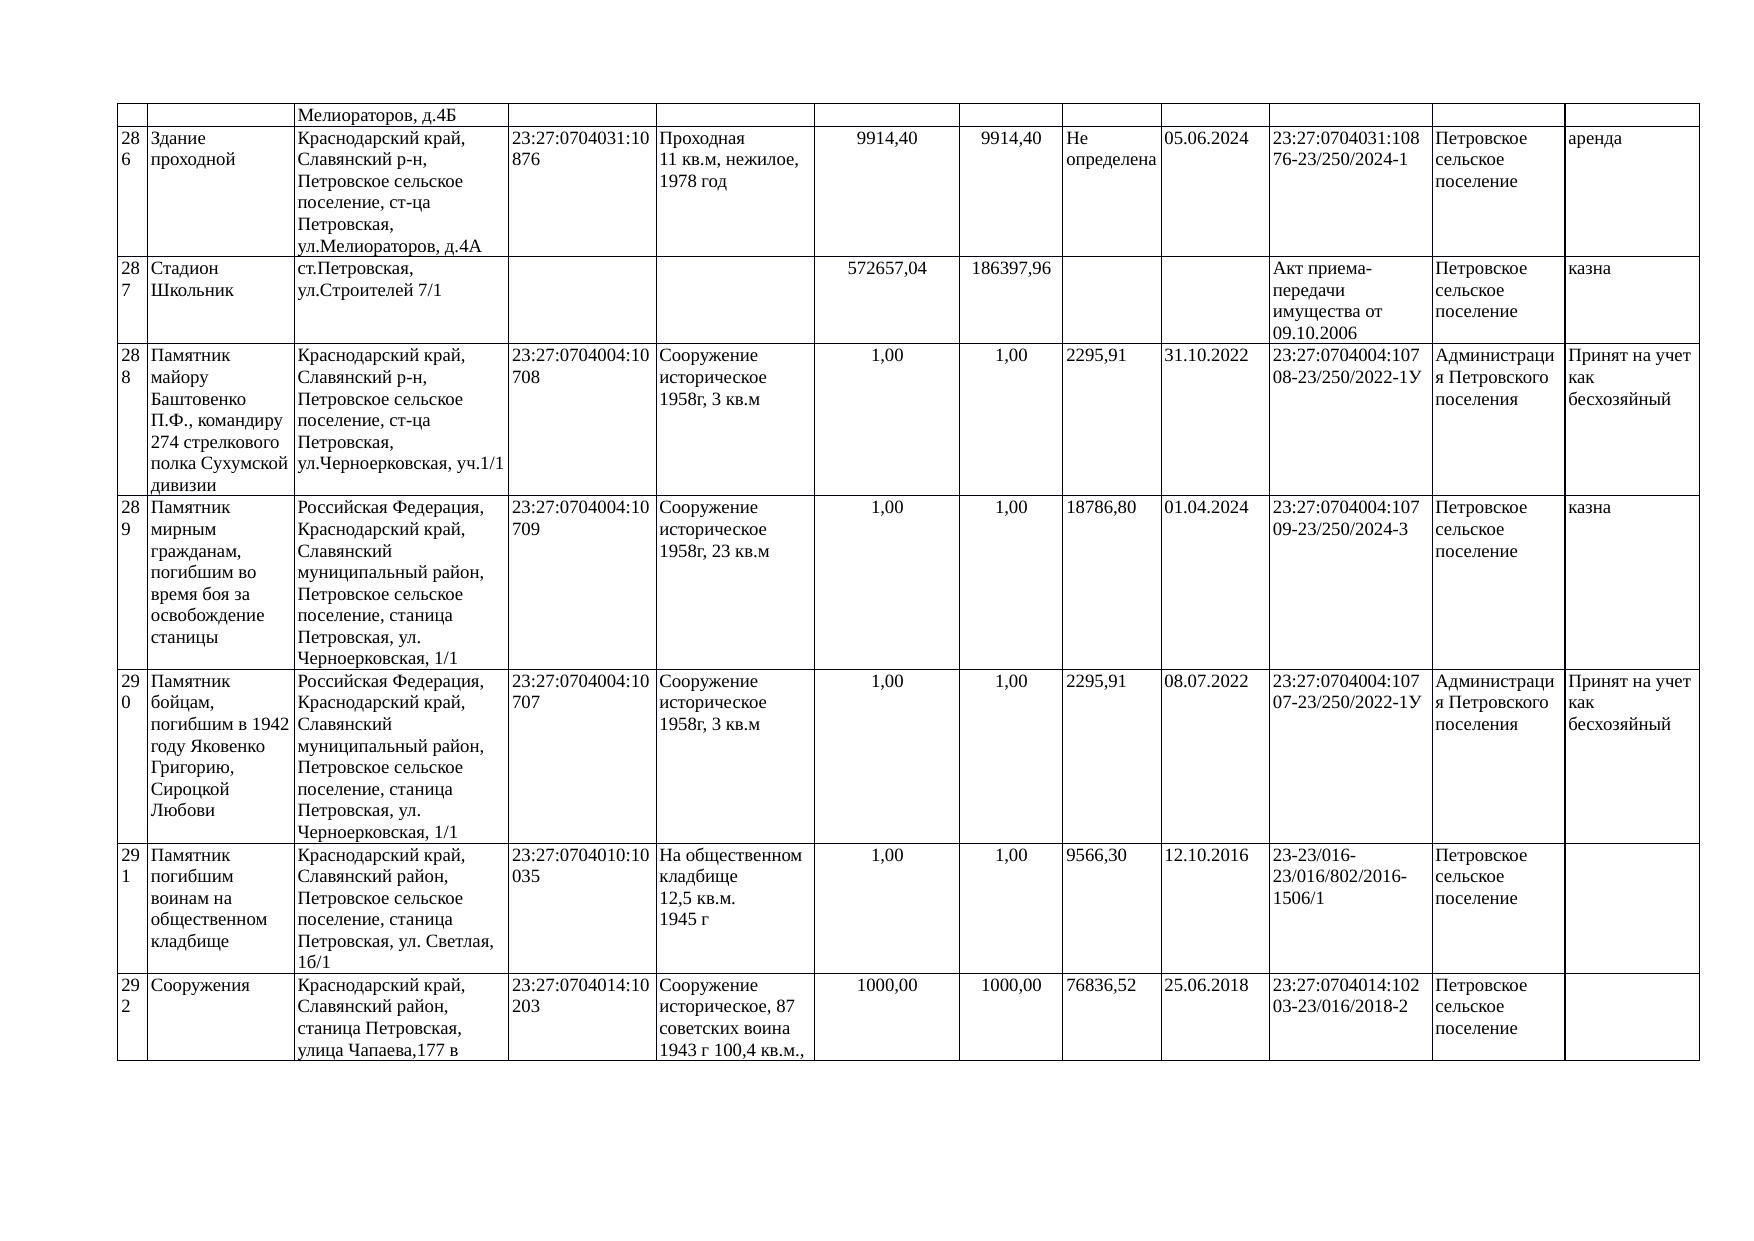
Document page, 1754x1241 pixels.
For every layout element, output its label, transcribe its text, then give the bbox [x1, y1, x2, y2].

table_cell 9566,30 [1063, 844, 1161, 973]
table_cell казна [1566, 257, 1699, 343]
table_cell [1566, 974, 1699, 1060]
table_cell Сооружение историческое, 87 советских воина 1943 г 100,4 кв.м., [657, 974, 814, 1060]
table_cell 23:27:0704004:10709-23/250/2024-3 [1270, 496, 1432, 669]
table_cell Петровское сельское поселение [1433, 974, 1564, 1060]
table_cell 2295,91 [1063, 670, 1161, 842]
table_cell На общественном кладбище 12,5 кв.м. 1945 г [657, 844, 814, 973]
table_cell Петровское сельское поселение [1433, 127, 1564, 256]
table_cell Петровское сельское поселение [1433, 844, 1564, 973]
table_cell [1063, 257, 1161, 343]
table_cell 23:27:0704004:10708 [509, 344, 656, 495]
table_cell [1433, 104, 1564, 126]
table_cell 23:27:0704014:10203-23/016/2018-2 [1270, 974, 1432, 1060]
table_cell [657, 104, 814, 126]
table_cell [1566, 104, 1699, 126]
table_cell аренда [1566, 127, 1699, 256]
table_cell 1,00 [815, 496, 959, 669]
table_cell [1063, 104, 1161, 126]
table_cell Администрация Петровского поселения [1433, 670, 1564, 842]
table_cell [118, 104, 147, 126]
table_cell Памятник погибшим воинам на общественном кладбище [148, 844, 294, 973]
table_cell 290 [118, 670, 147, 842]
table_cell 2295,91 [1063, 344, 1161, 495]
table_cell 289 [118, 496, 147, 669]
table_cell 18786,80 [1063, 496, 1161, 669]
table_cell 186397,96 [960, 257, 1062, 343]
table_cell 08.07.2022 [1162, 670, 1269, 842]
table_cell казна [1566, 496, 1699, 669]
table_cell 1,00 [960, 670, 1062, 842]
table_cell Сооружение историческое 1958г, 23 кв.м [657, 496, 814, 669]
table_cell 286 [118, 127, 147, 256]
table_cell 23-23/016-23/016/802/2016-1506/1 [1270, 844, 1432, 973]
table_cell 9914,40 [815, 127, 959, 256]
table_cell 1,00 [960, 496, 1062, 669]
table_cell Сооружения [148, 974, 294, 1060]
table_cell Стадион Школьник [148, 257, 294, 343]
table_cell 05.06.2024 [1162, 127, 1269, 256]
table_cell 23:27:0704010:10035 [509, 844, 656, 973]
table_cell 23:27:0704004:10708-23/250/2022-1У [1270, 344, 1432, 495]
table_cell 9914,40 [960, 127, 1062, 256]
table_cell [657, 257, 814, 343]
table_cell Краснодарский край, Славянский район, станица Петровская, улица Чапаева,177 в [295, 974, 508, 1060]
table_cell Петровское сельское поселение [1433, 257, 1564, 343]
table_cell Администрация Петровского поселения [1433, 344, 1564, 495]
table_cell [509, 257, 656, 343]
table_cell [1566, 844, 1699, 973]
table_cell Краснодарский край, Славянский район, Петровское сельское поселение, станица Петровская, ул. Светлая, 1б/1 [295, 844, 508, 973]
table_cell 23:27:0704004:10707 [509, 670, 656, 842]
table_cell 12.10.2016 [1162, 844, 1269, 973]
table_cell 1,00 [815, 844, 959, 973]
table_cell 1,00 [815, 670, 959, 842]
table_cell 01.04.2024 [1162, 496, 1269, 669]
table_cell Акт приема-передачи имущества от 09.10.2006 [1270, 257, 1432, 343]
table_cell [509, 104, 656, 126]
table_cell Сооружение историческое 1958г, 3 кв.м [657, 670, 814, 842]
table_cell 23:27:0704004:10709 [509, 496, 656, 669]
table_cell Памятник майору Баштовенко П.Ф., командиру 274 стрелкового полка Сухумской дивизии [148, 344, 294, 495]
table_cell Памятник бойцам, погибшим в 1942 году Яковенко Григорию, Сироцкой Любови [148, 670, 294, 842]
table_cell 76836,52 [1063, 974, 1161, 1060]
table_cell 23:27:0704031:10876-23/250/2024-1 [1270, 127, 1432, 256]
table_cell [1162, 104, 1269, 126]
table_cell Памятник мирным гражданам, погибшим во время боя за освобождение станицы [148, 496, 294, 669]
table_cell Российская Федерация, Краснодарский край, Славянский муниципальный район, Петровское сельское поселение, станица Петровская, ул. Черноерковская, 1/1 [295, 670, 508, 842]
table_cell Краснодарский край, Славянский р-н, Петровское сельское поселение, ст-ца Петровская, ул.Черноерковская, уч.1/1 [295, 344, 508, 495]
table_cell Проходная 11 кв.м, нежилое, 1978 год [657, 127, 814, 256]
table_cell Сооружение историческое 1958г, 3 кв.м [657, 344, 814, 495]
table_cell Принят на учет как бесхозяйный [1566, 670, 1699, 842]
table_cell Принят на учет как бесхозяйный [1566, 344, 1699, 495]
table_cell 23:27:0704014:10203 [509, 974, 656, 1060]
table_cell Не определена [1063, 127, 1161, 256]
table_cell ст.Петровская, ул.Строителей 7/1 [295, 257, 508, 343]
table_cell 572657,04 [815, 257, 959, 343]
table_cell 1,00 [815, 344, 959, 495]
table_cell 25.06.2018 [1162, 974, 1269, 1060]
table_cell 1,00 [960, 344, 1062, 495]
table_cell 23:27:0704031:10876 [509, 127, 656, 256]
table_cell Краснодарский край, Славянский р-н, Петровское сельское поселение, ст-ца Петровская, ул.Мелиораторов, д.4А [295, 127, 508, 256]
table_cell [815, 104, 959, 126]
table_cell 292 [118, 974, 147, 1060]
table_cell 31.10.2022 [1162, 344, 1269, 495]
table_cell 288 [118, 344, 147, 495]
table_cell 1,00 [960, 844, 1062, 973]
table_cell Здание проходной [148, 127, 294, 256]
table_cell [960, 104, 1062, 126]
table_cell 287 [118, 257, 147, 343]
table_cell 1000,00 [815, 974, 959, 1060]
table_cell 1000,00 [960, 974, 1062, 1060]
table_cell 23:27:0704004:10707-23/250/2022-1У [1270, 670, 1432, 842]
table_cell [148, 104, 294, 126]
table_cell [1270, 104, 1432, 126]
table_cell Мелиораторов, д.4Б [295, 104, 508, 126]
table_cell Российская Федерация, Краснодарский край, Славянский муниципальный район, Петровское сельское поселение, станица Петровская, ул. Черноерковская, 1/1 [295, 496, 508, 669]
table_cell 291 [118, 844, 147, 973]
table_cell [1162, 257, 1269, 343]
table_cell Петровское сельское поселение [1433, 496, 1564, 669]
